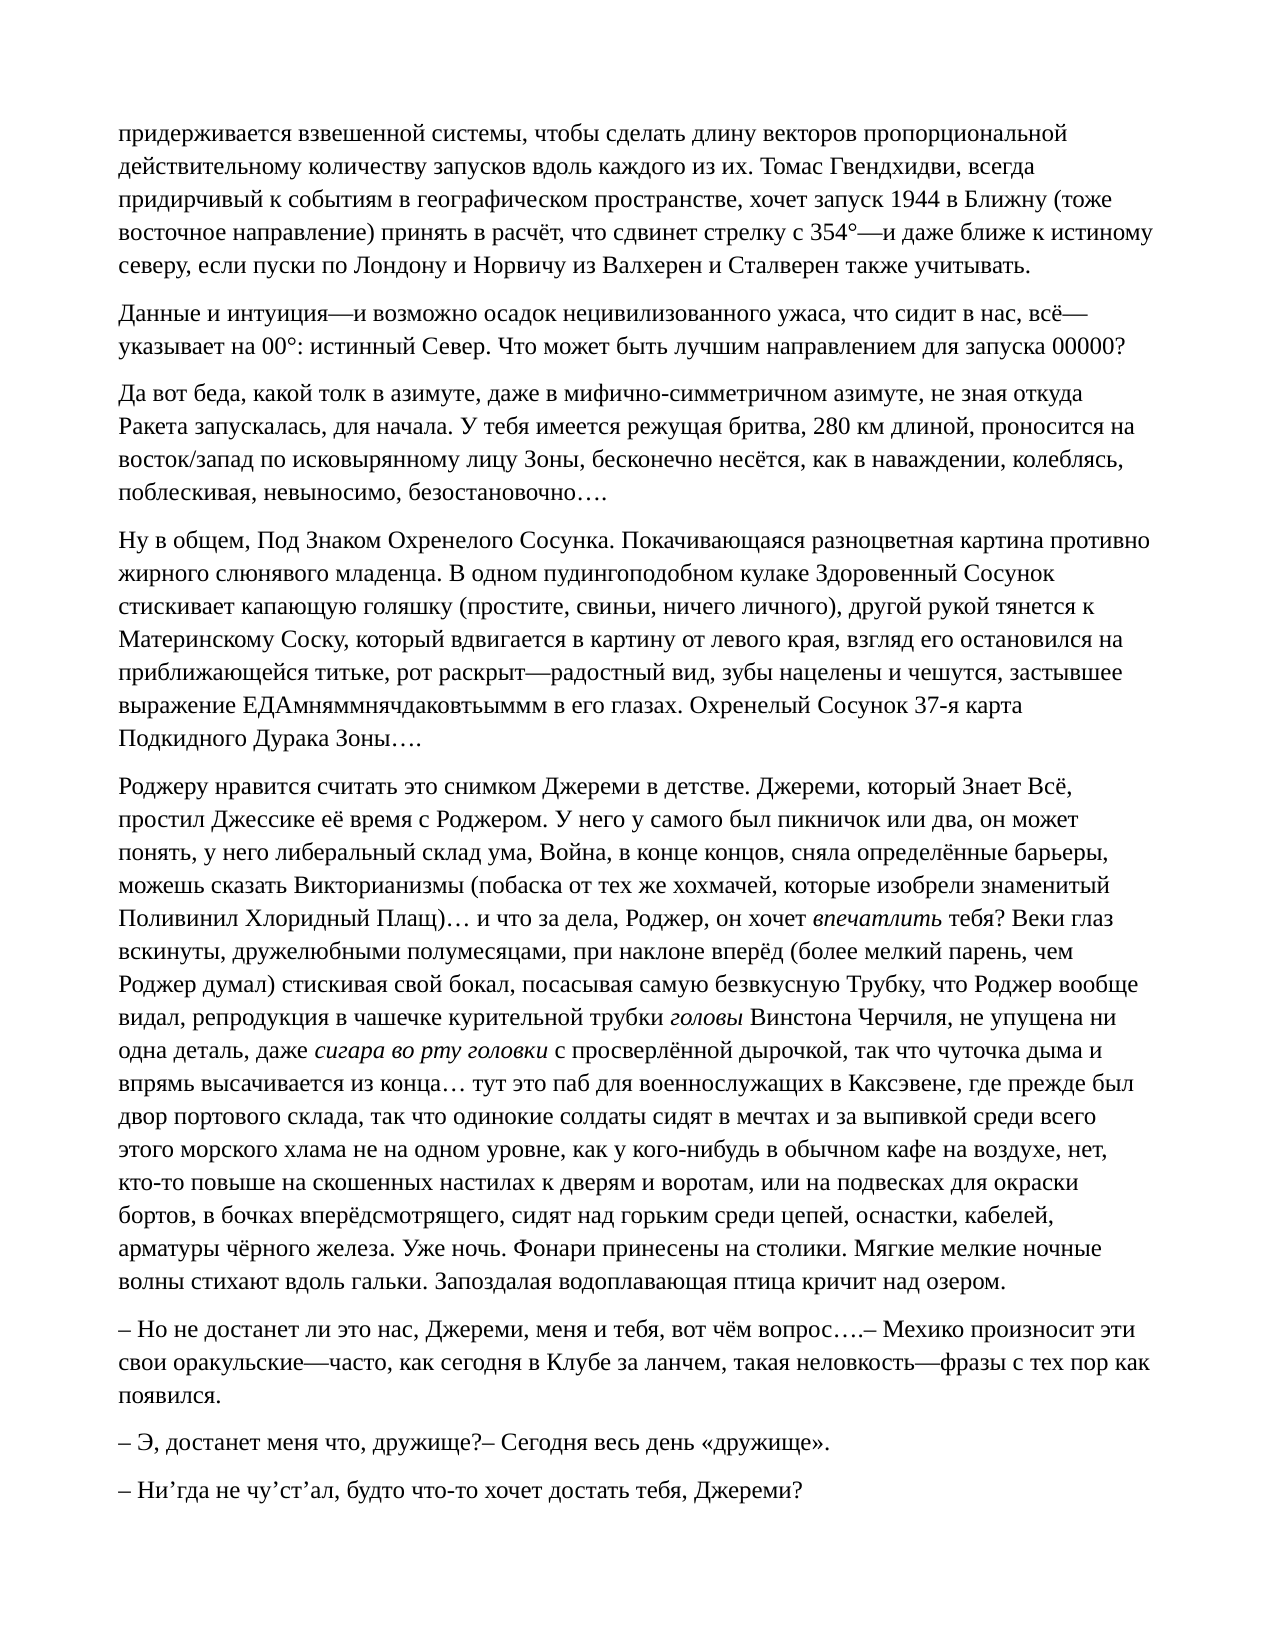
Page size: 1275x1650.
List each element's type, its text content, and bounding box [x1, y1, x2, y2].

text – Э, достанет меня что, дружище?– Сегодня весь день «дружище». [118, 1427, 1157, 1456]
text Да вот беда, какой толк в азимуте, даже в мифично-симметричном азимуте, не зная откуда Ракета запускалась, для начала. У тебя имеется режущая бритва, 280 км длиной, проносится на восток/запад по исковырянному лицу Зоны, бесконечно несётся, как в наваждении, колеблясь, поблескивая, невыносимо, безостановочно…. [118, 378, 1157, 506]
text Роджеру нравится считать это снимком Джереми в детстве. Джереми, который Знает Всё, простил Джессике её время с Роджером. У него у самого был пикничок или два, он может понять, у него либеральный склад ума, Война, в конце концов, сняла определённые барьеры, можешь сказать Викторианизмы (побаска от тех же хохмачей, которые изобрели знаменитый Поливинил Хлоридный Плащ)… и что за дела, Роджер, он хочет впечатлить тебя? Веки глаз вскинуты, дружелюбными полумесяцами, при наклоне вперёд (более мелкий парень, чем Роджер думал) стискивая свой бокал, посасывая самую безвкусную Трубку, что Роджер вообще видал, репродукция в чашечке курительной трубки головы Винстона Черчиля, не упущена ни одна деталь, даже сигара во рту головки с просверлённой дырочкой, так что чуточка дыма и впрямь высачивается из конца… тут это паб для военнослужащих в Каксэвене, где прежде был двор портового склада, так что одинокие солдаты сидят в мечтах и за выпивкой среди всего этого морского хлама не на одном уровне, как у кого-нибудь в обычном кафе на воздухе, нет, кто-то повыше на скошенных настилах к дверям и воротам, или на подвесках для окраски бортов, в бочках вперёдсмотрящего, сидят над горьким среди цепей, оснастки, кабелей, арматуры чёрного железа. Уже ночь. Фонари принесены на столики. Мягкие мелкие ночные волны стихают вдоль гальки. Запоздалая водоплавающая птица кричит над озером. [118, 771, 1157, 1295]
text Данные и интуиция—и возможно осадок нецивилизованного ужаса, что сидит в нас, всё— указывает на 00°: истинный Север. Что может быть лучшим направлением для запуска 00000? [118, 298, 1157, 359]
text Ну в общем, Под Знаком Охренелого Сосунка. Покачивающаяся разноцветная картина противно жирного слюнявого младенца. В одном пудингоподобном кулаке Здоровенный Сосунок стискивает капающую голяшку (простите, свиньи, ничего личного), другой рукой тянется к Материнскому Соску, который вдвигается в картину от левого края, взгляд его остановился на приближающейся титьке, рот раскрыт—радостный вид, зубы нацелены и чешутся, застывшее выражение ЕДАмняммнячдаковтьыммм в его глазах. Охренелый Сосунок 37-я карта Подкидного Дурака Зоны…. [118, 525, 1157, 752]
text придерживается взвешенной системы, чтобы сделать длину векторов пропорциональной действительному количеству запусков вдоль каждого из их. Томас Гвендхидви, всегда придирчивый к событиям в географическом пространстве, хочет запуск 1944 в Ближну (тоже восточное направление) принять в расчёт, что сдвинет стрелку с 354°—и даже ближе к истиному северу, если пуски по Лондону и Норвичу из Валхерен и Сталверен также учитывать. [118, 118, 1157, 279]
text – Ни’гда не чу’ст’ал, будто что-то хочет достать тебя, Джереми? [118, 1475, 1157, 1504]
text – Но не достанет ли это нас, Джереми, меня и тебя, вот чём вопрос….– Мехико произносит эти свои оракульские—часто, как сегодня в Клубе за ланчем, такая неловкость—фразы с тех пор как появился. [118, 1314, 1157, 1408]
